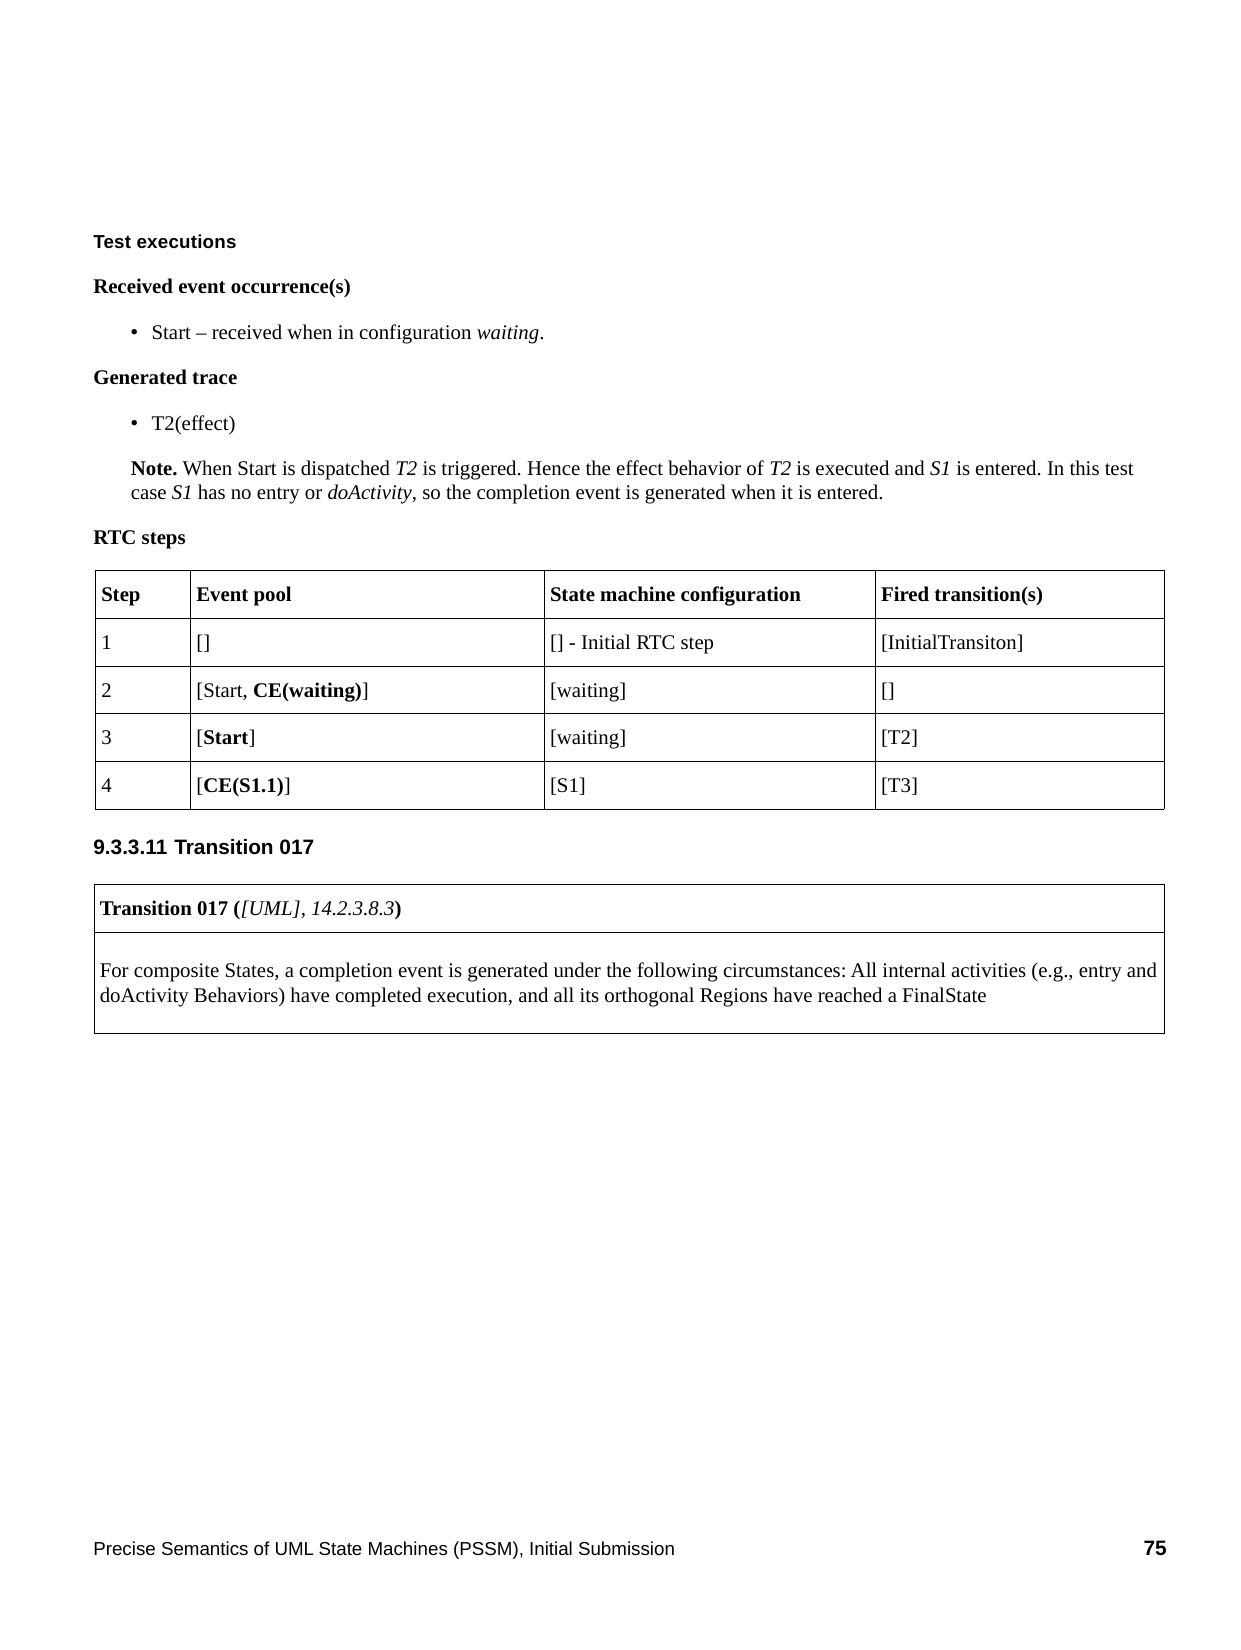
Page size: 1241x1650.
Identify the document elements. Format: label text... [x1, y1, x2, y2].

table_cell [] [191, 619, 544, 666]
table_cell For composite States, a completion event is generated under the following circumstances: All internal activities (e.g., entry and doActivity Behaviors) have completed execution, and all its orthogonal Regions have reached a FinalState [95, 933, 1164, 1033]
table_cell 1 [96, 619, 190, 666]
table_cell [] [876, 667, 1164, 713]
table_header State machine configuration [545, 571, 875, 618]
table_cell [waiting] [545, 667, 875, 713]
table_cell 3 [96, 714, 190, 761]
list T2(effect) [131, 410, 1164, 435]
text Received event occurrence(s) [93, 274, 1164, 298]
table_cell [] - Initial RTC step [545, 619, 875, 666]
subtitle Test executions [93, 231, 1164, 253]
table_cell [Start] [191, 714, 544, 761]
subtitle Transition 017 [93, 834, 1164, 859]
text Generated trace [93, 365, 1164, 389]
table_cell [InitialTransiton] [876, 619, 1164, 666]
text Note. When Start is dispatched T2 is triggered. Hence the effect behavior of T2 is executed and S1 is entered. In this test case S1 has no entry or doActivity, so the completion event is generated when it is entered. [131, 456, 1164, 504]
list Start – received when in configuration waiting. [131, 319, 1164, 344]
text RTC steps [93, 525, 1164, 549]
table_cell [CE(S1.1)] [191, 762, 544, 809]
table_cell [waiting] [545, 714, 875, 761]
table_cell 2 [96, 667, 190, 713]
table_header Event pool [191, 571, 544, 618]
table_cell [Start, CE(waiting)] [191, 667, 544, 713]
table_header Fired transition(s) [876, 571, 1164, 618]
table_cell [T3] [876, 762, 1164, 809]
table_cell 4 [96, 762, 190, 809]
table_cell [S1] [545, 762, 875, 809]
table_header Step [96, 571, 190, 618]
table_cell [T2] [876, 714, 1164, 761]
table_header Transition 017 ([UML], 14.2.3.8.3) [95, 885, 1164, 932]
